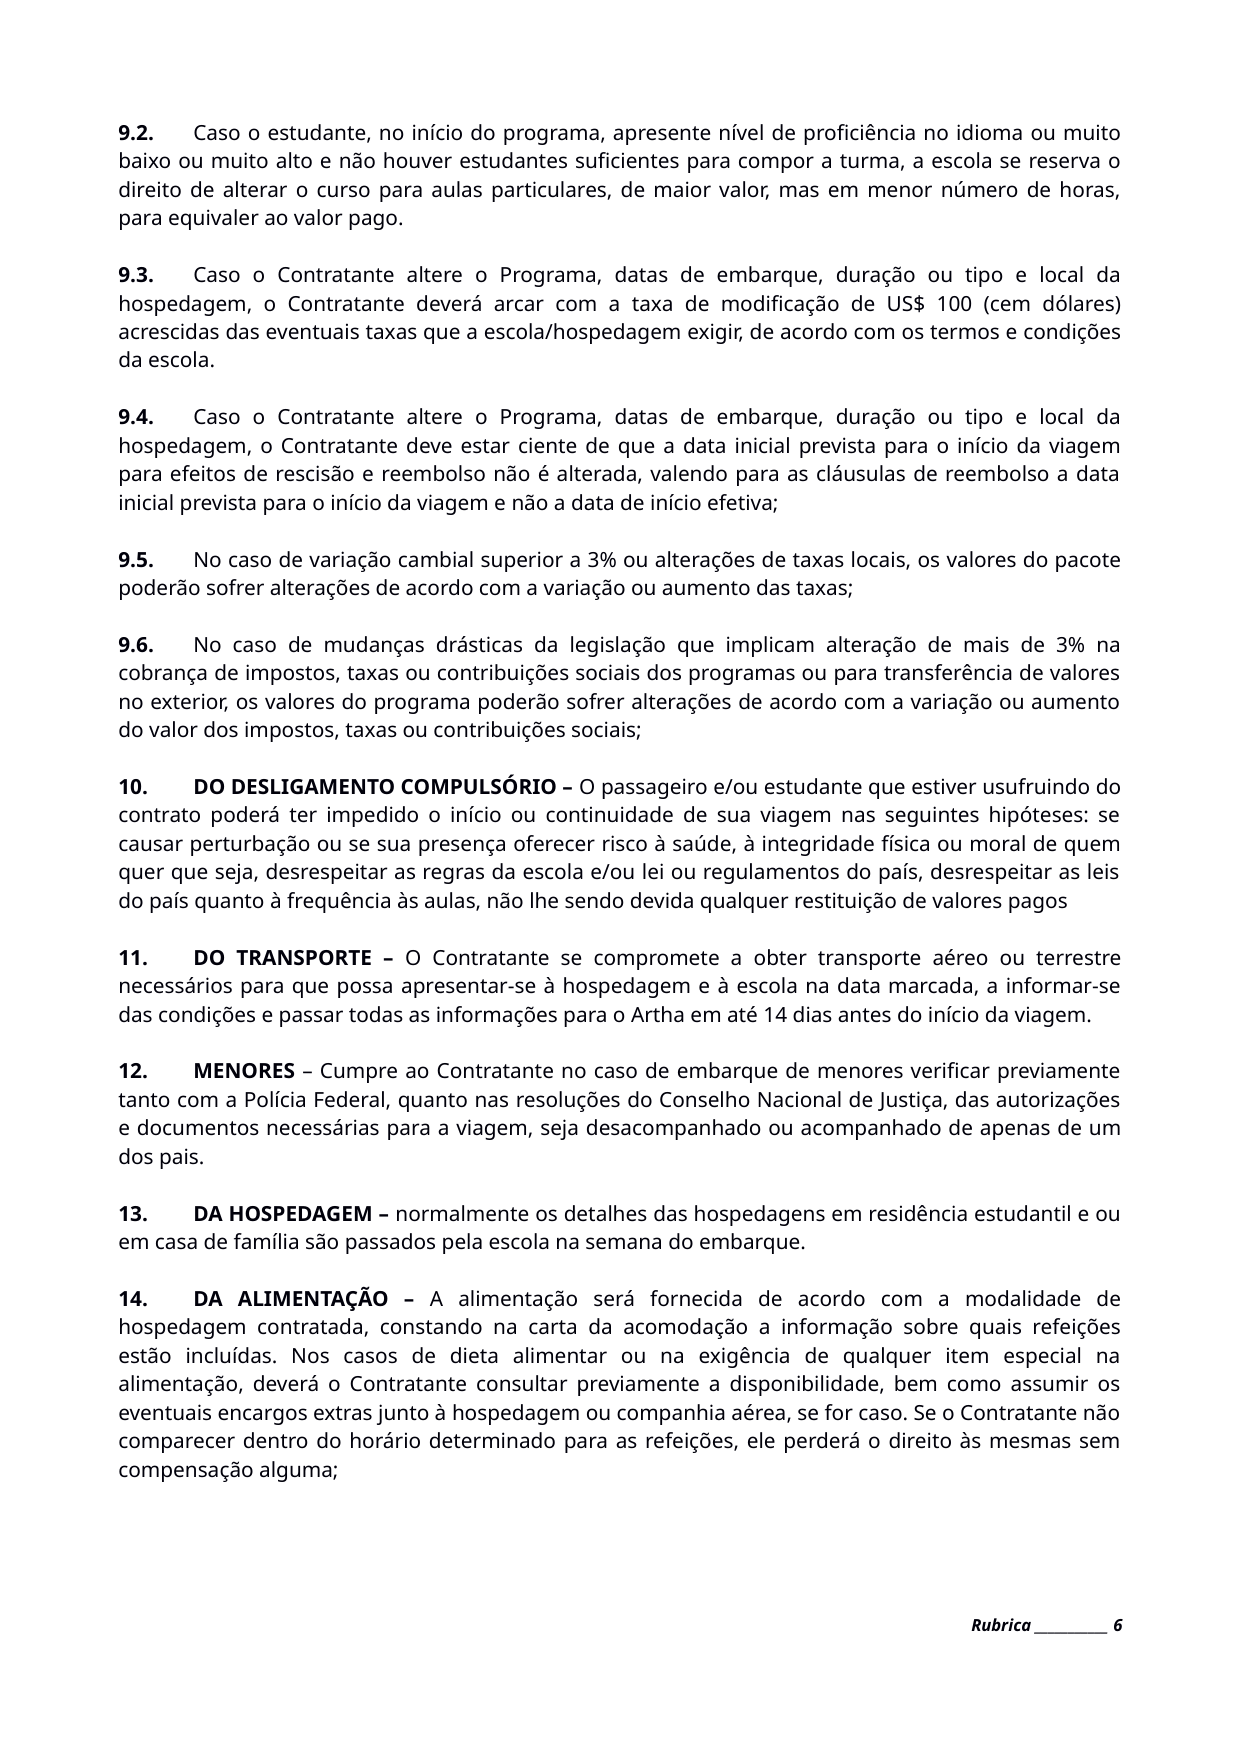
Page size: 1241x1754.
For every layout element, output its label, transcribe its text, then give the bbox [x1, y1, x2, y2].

text 9.4. Caso o Contratante altere o Programa, datas de embarque, duração ou tipo e local da hospedagem, o Contratante deve estar ciente de que a data inicial prevista para o início da viagem para efeitos de rescisão e reembolso não é alterada, valendo para as cláusulas de reembolso a data inicial prevista para o início da viagem e não a data de início efetiva; [118, 402, 1122, 516]
text 10. DO DESLIGAMENTO COMPULSÓRIO – O passageiro e/ou estudante que estiver usufruindo do contrato poderá ter impedido o início ou continuidade de sua viagem nas seguintes hipóteses: se causar perturbação ou se sua presença oferecer risco à saúde, à integridade física ou moral de quem quer que seja, desrespeitar as regras da escola e/ou lei ou regulamentos do país, desrespeitar as leis do país quanto à frequência às aulas, não lhe sendo devida qualquer restituição de valores pagos [118, 772, 1122, 914]
text 9.6. No caso de mudanças drásticas da legislação que implicam alteração de mais de 3% na cobrança de impostos, taxas ou contribuições sociais dos programas ou para transferência de valores no exterior, os valores do programa poderão sofrer alterações de acordo com a variação ou aumento do valor dos impostos, taxas ou contribuições sociais; [118, 630, 1122, 744]
text 9.2. Caso o estudante, no início do programa, apresente nível de proficiência no idioma ou muito baixo ou muito alto e não houver estudantes suficientes para compor a turma, a escola se reserva o direito de alterar o curso para aulas particulares, de maior valor, mas em menor número de horas, para equivaler ao valor pago. [118, 118, 1122, 232]
text 14. DA ALIMENTAÇÃO – A alimentação será fornecida de acordo com a modalidade de hospedagem contratada, constando na carta da acomodação a informação sobre quais refeições estão incluídas. Nos casos de dieta alimentar ou na exigência de qualquer item especial na alimentação, deverá o Contratante consultar previamente a disponibilidade, bem como assumir os eventuais encargos extras junto à hospedagem ou companhia aérea, se for caso. Se o Contratante não comparecer dentro do horário determinado para as refeições, ele perderá o direito às mesmas sem compensação alguma; [118, 1284, 1122, 1483]
text 9.3. Caso o Contratante altere o Programa, datas de embarque, duração ou tipo e local da hospedagem, o Contratante deverá arcar com a taxa de modificação de US$ 100 (cem dólares) acrescidas das eventuais taxas que a escola/hospedagem exigir, de acordo com os termos e condições da escola. [118, 260, 1122, 374]
text 12. MENORES – Cumpre ao Contratante no caso de embarque de menores verificar previamente tanto com a Polícia Federal, quanto nas resoluções do Conselho Nacional de Justiça, das autorizações e documentos necessárias para a viagem, seja desacompanhado ou acompanhado de apenas de um dos pais. [118, 1057, 1122, 1170]
text 9.5. No caso de variação cambial superior a 3% ou alterações de taxas locais, os valores do pacote poderão sofrer alterações de acordo com a variação ou aumento das taxas; [118, 545, 1122, 602]
text 13. DA HOSPEDAGEM – normalmente os detalhes das hospedagens em residência estudantil e ou em casa de família são passados pela escola na semana do embarque. [118, 1199, 1122, 1256]
text 11. DO TRANSPORTE – O Contratante se compromete a obter transporte aéreo ou terrestre necessários para que possa apresentar-se à hospedagem e à escola na data marcada, a informar-se das condições e passar todas as informações para o Artha em até 14 dias antes do início da viagem. [118, 943, 1122, 1028]
